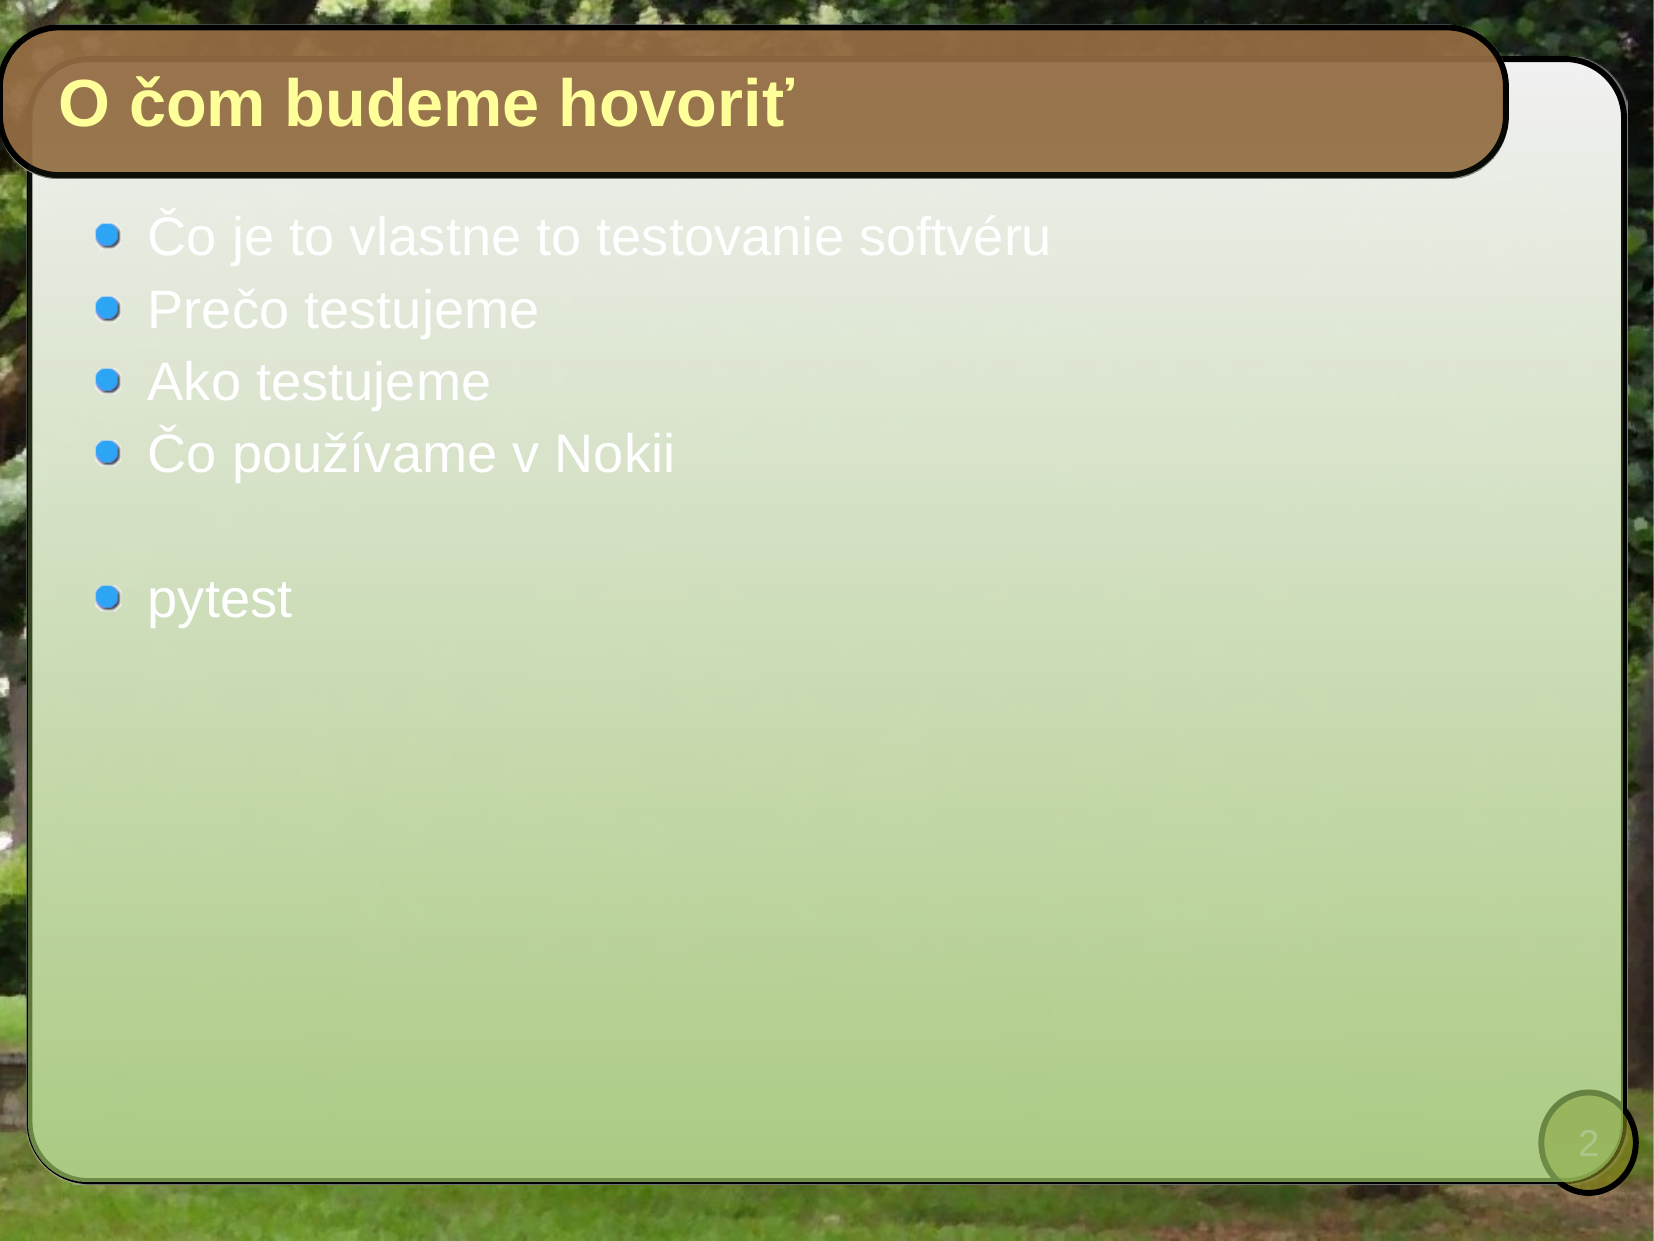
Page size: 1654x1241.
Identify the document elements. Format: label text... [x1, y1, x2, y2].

text_box [28, 66, 1623, 1182]
picture [0, 0, 1654, 1241]
list Čo je to vlastne to testovanie softvéru Prečo testujeme Ako testujeme Čo používame v Nokii pytest [59, 206, 1595, 1152]
title O čom budeme hovoriť [59, 29, 1447, 178]
